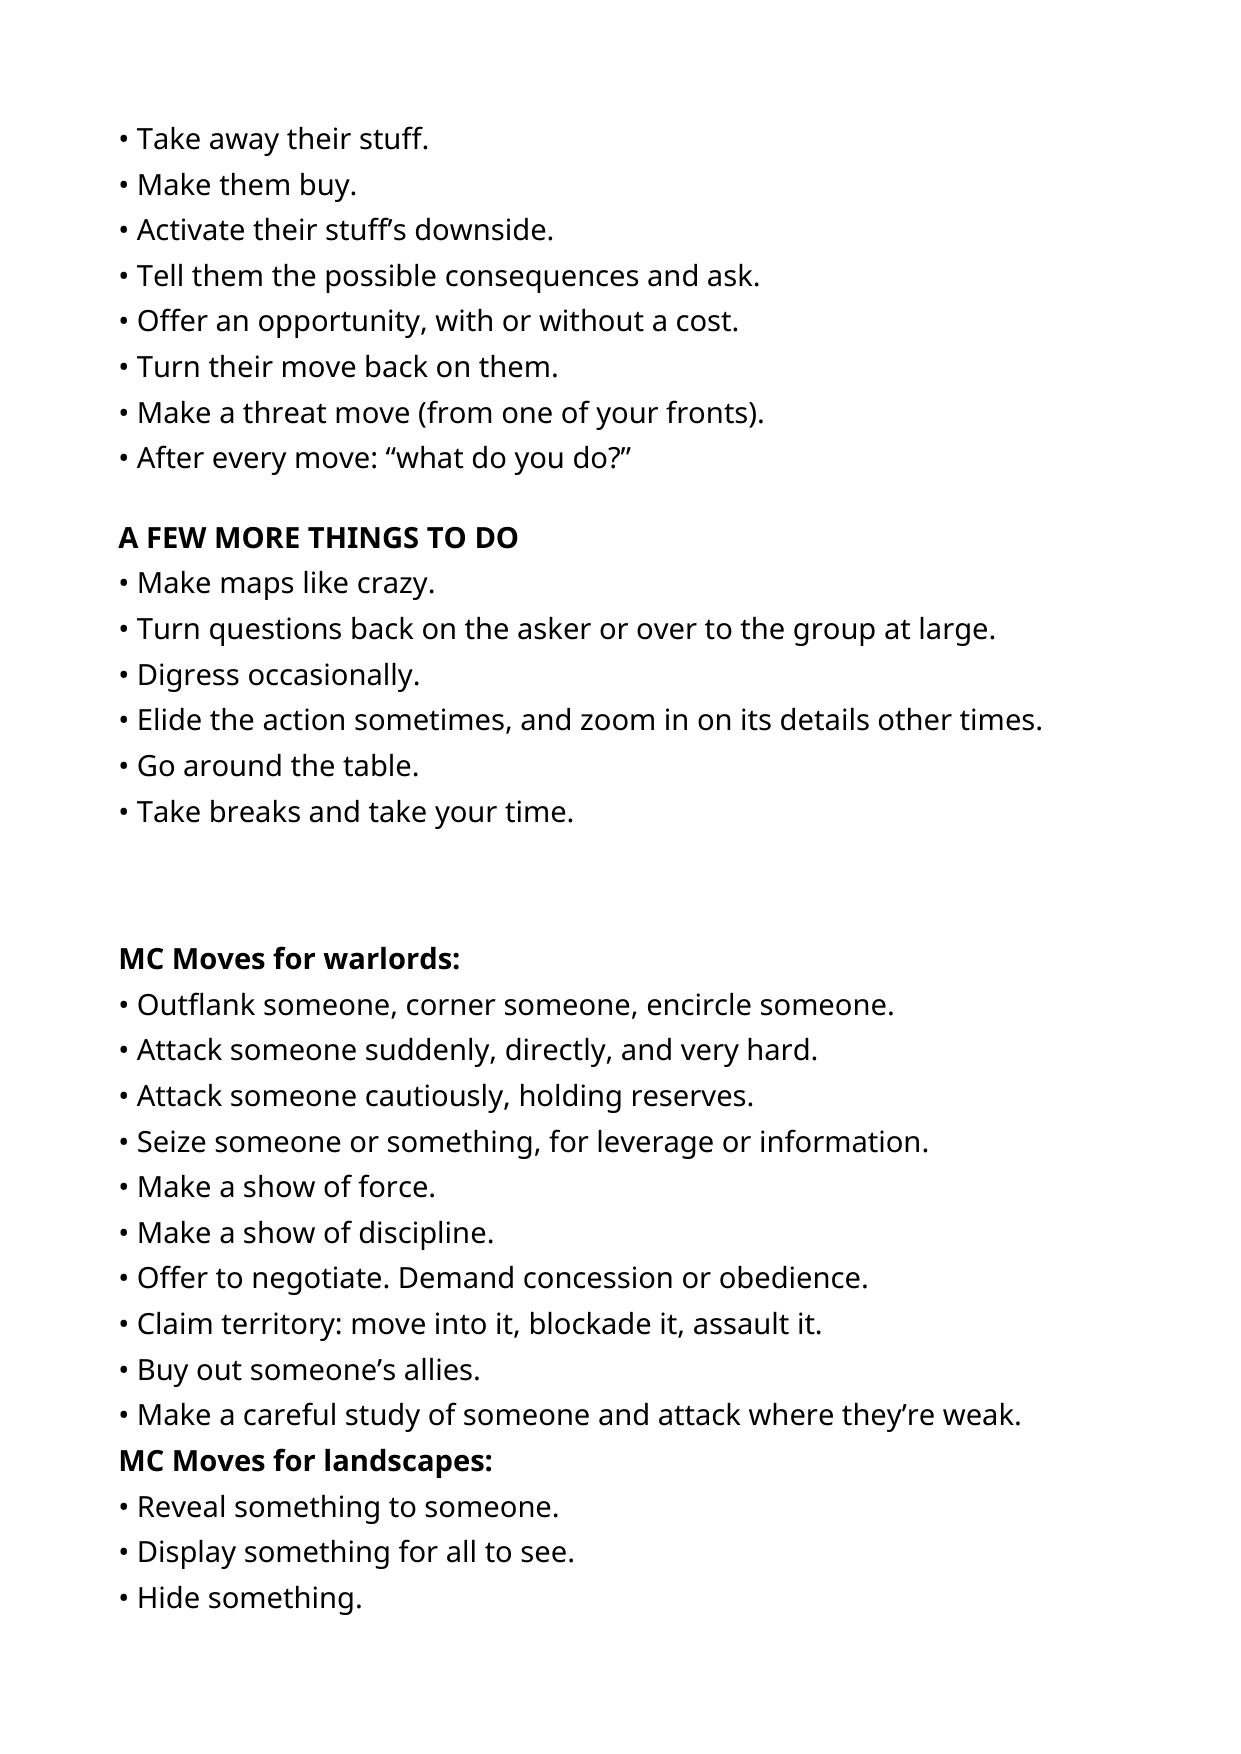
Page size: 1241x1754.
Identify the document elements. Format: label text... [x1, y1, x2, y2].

text • Attack someone cautiously, holding reserves. [118, 1075, 1122, 1115]
text • Attack someone suddenly, directly, and very hard. [118, 1029, 1122, 1069]
text • Turn questions back on the asker or over to the group at large. [118, 608, 1122, 648]
text • Hide something. [118, 1577, 1122, 1617]
text • Digress occasionally. [118, 654, 1122, 694]
text • Go around the table. [118, 745, 1122, 785]
text • Take breaks and take your time. [118, 791, 1122, 831]
text • Make a threat move (from one of your fronts). [118, 392, 1122, 432]
text • Reveal something to someone. [118, 1486, 1122, 1526]
text • Make a show of discipline. [118, 1212, 1122, 1252]
text • Seize someone or something, for leverage or information. [118, 1121, 1122, 1161]
text • Display something for all to see. [118, 1531, 1122, 1571]
text • Tell them the possible consequences and ask. [118, 255, 1122, 295]
text • Activate their stuff’s downside. [118, 209, 1122, 249]
text • Outflank someone, corner someone, encircle someone. [118, 984, 1122, 1024]
text • Make a careful study of someone and attack where they’re weak. [118, 1394, 1122, 1434]
text • Claim territory: move into it, blockade it, assault it. [118, 1303, 1122, 1343]
text MC Moves for warlords: [118, 938, 1122, 978]
text • Make them buy. [118, 164, 1122, 203]
text • Offer an opportunity, with or without a cost. [118, 301, 1122, 340]
text • Take away their stuff. [118, 118, 1122, 158]
text • Make maps like crazy. [118, 563, 1122, 602]
text • After every move: “what do you do?” [118, 437, 1122, 477]
text A FEW MORE THINGS TO DO [118, 517, 1122, 557]
text • Make a show of force. [118, 1166, 1122, 1206]
text • Buy out someone’s allies. [118, 1349, 1122, 1389]
text MC Moves for landscapes: [118, 1440, 1122, 1480]
text • Offer to negotiate. Demand concession or obedience. [118, 1258, 1122, 1297]
text • Elide the action sometimes, and zoom in on its details other times. [118, 699, 1122, 739]
text • Turn their move back on them. [118, 346, 1122, 386]
